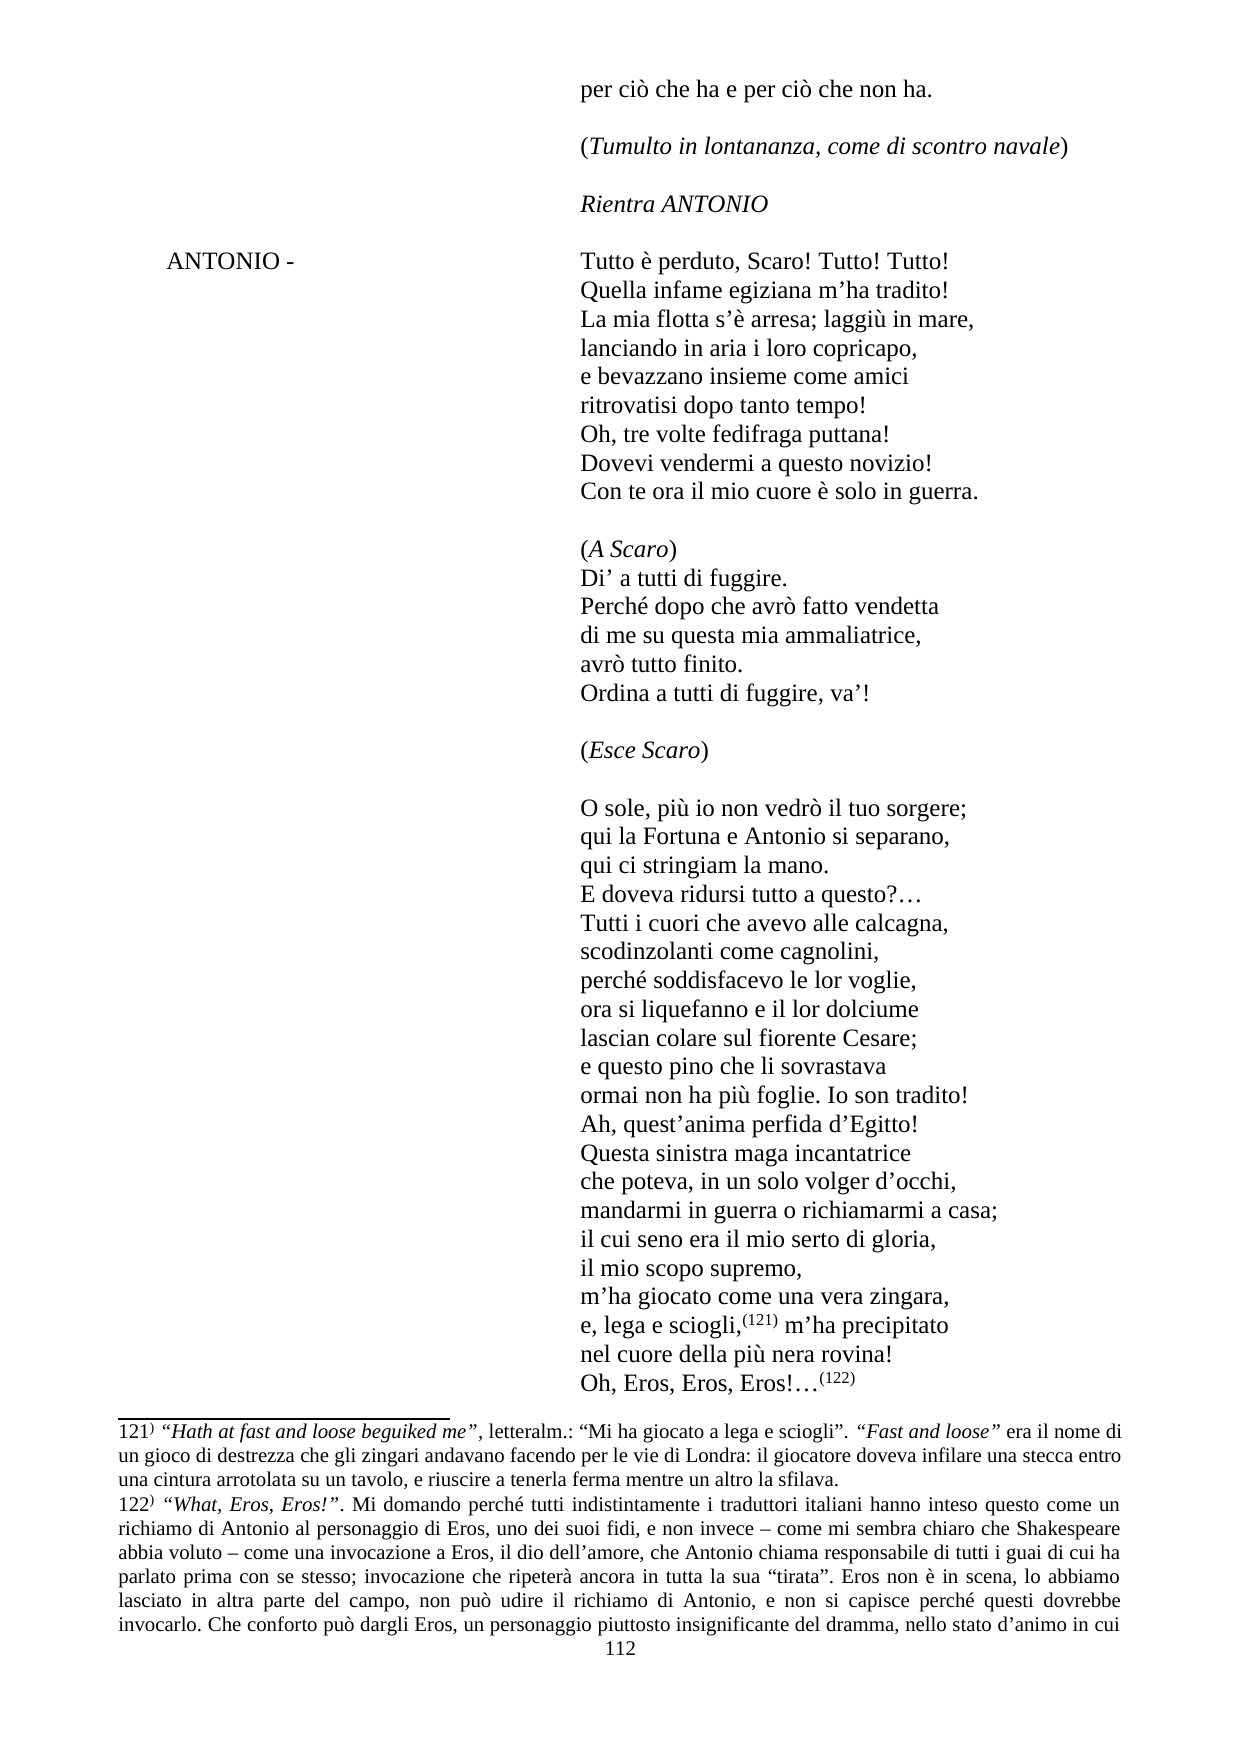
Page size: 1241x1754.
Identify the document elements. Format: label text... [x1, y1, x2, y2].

table_cell (Esce Scaro) [573, 735, 1082, 793]
table_cell ANTONIO - [159, 246, 573, 534]
table_cell [159, 735, 573, 793]
table_cell [159, 534, 573, 735]
table_cell Tutto è perduto, Scaro! Tutto! Tutto! Quella infame egiziana m’ha tradito! La mia flotta s’è arresa; laggiù in mare, lanciando in aria i loro copricapo, e bevazzano insieme come amici ritrovatisi dopo tanto tempo! Oh, tre volte fedifraga puttana! Dovevi vendermi a questo novizio! Con te ora il mio cuore è solo in guerra. [573, 246, 1082, 534]
table_cell [159, 189, 573, 246]
table_cell Rientra ANTONIO [573, 189, 1082, 246]
table_cell [159, 131, 573, 189]
table_cell [159, 74, 573, 131]
table_cell (A Scaro) Di’ a tutti di fuggire. Perché dopo che avrò fatto vendetta di me su questa mia ammaliatrice, avrò tutto finito. Ordina a tutti di fuggire, va’! [573, 534, 1082, 735]
table_cell (Tumulto in lontananza, come di scontro navale) [573, 131, 1082, 189]
table_cell O sole, più io non vedrò il tuo sorgere; qui la Fortuna e Antonio si separano, qui ci stringiam la mano. E doveva ridursi tutto a questo?… Tutti i cuori che avevo alle calcagna, scodinzolanti come cagnolini, perché soddisfacevo le lor voglie, ora si liquefanno e il lor dolciume lascian colare sul fiorente Cesare; e questo pino che li sovrastava ormai non ha più foglie. Io son tradito! Ah, quest’anima perfida d’Egitto! Questa sinistra maga incantatrice che poteva, in un solo volger d’occhi, mandarmi in guerra o richiamarmi a casa; il cui seno era il mio serto di gloria, il mio scopo supremo, m’ha giocato come una vera zingara, e, lega e sciogli,() m’ha precipitato nel cuore della più nera rovina! Oh, Eros, Eros, Eros!…() [573, 793, 1082, 1396]
table_cell [159, 793, 573, 1396]
table_cell per ciò che ha e per ciò che non ha. [573, 74, 1082, 131]
